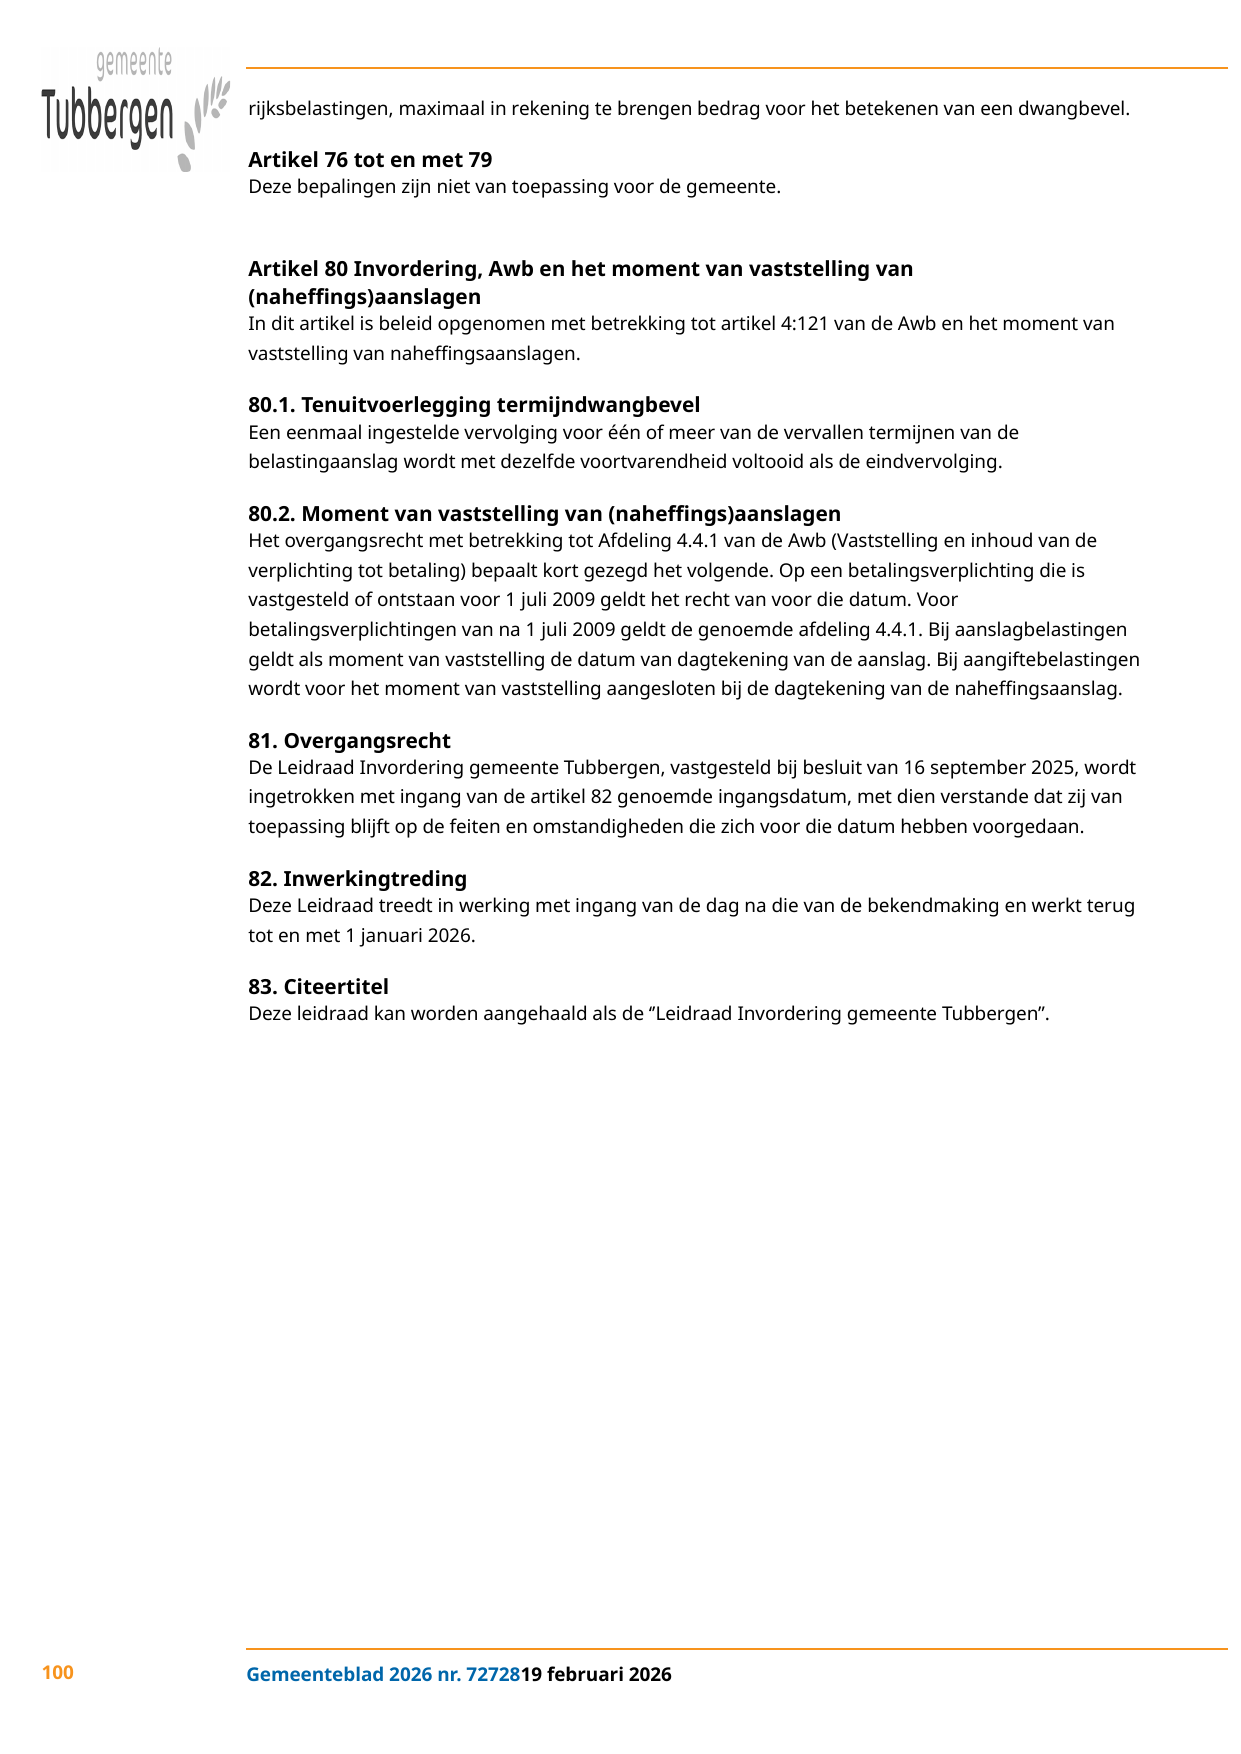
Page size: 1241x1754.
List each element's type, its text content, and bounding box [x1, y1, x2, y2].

text De Leidraad Invordering gemeente Tubbergen, vastgesteld bij besluit van 16 september 2025, wordt ingetrokken met ingang van de artikel 82 genoemde ingangsdatum, met dien verstande dat zij van toepassing blijft op de feiten en omstandigheden die zich voor die datum hebben voorgedaan. [248, 754, 1152, 839]
text 80.2. Moment van vaststelling van (naheffings)aanslagen [248, 499, 1152, 527]
text rijksbelastingen, maximaal in rekening te brengen bedrag voor het betekenen van een dwangbevel. [248, 95, 1152, 121]
text Een eenmaal ingestelde vervolging voor één of meer van de vervallen termijnen van de belastingaanslag wordt met dezelfde voortvarendheid voltooid als de eindvervolging. [248, 419, 1152, 474]
text 81. Overgangsrecht [248, 726, 1152, 754]
text In dit artikel is beleid opgenomen met betrekking tot artikel 4:121 van de Awb en het moment van vaststelling van naheffingsaanslagen. [248, 311, 1152, 366]
text Deze leidraad kan worden aangehaald als de ‘’Leidraad Invordering gemeente Tubbergen’’. [248, 1001, 1152, 1026]
text Artikel 76 tot en met 79 [248, 145, 1152, 174]
text Artikel 80 Invordering, Awb en het moment van vaststelling van (naheffings)aanslagen [248, 254, 1152, 311]
text Deze bepalingen zijn niet van toepassing voor de gemeente. [248, 174, 1152, 199]
text 83. Citeertitel [248, 972, 1152, 1001]
text Deze Leidraad treedt in werking met ingang van de dag na die van de bekendmaking en werkt terug tot en met 1 januari 2026. [248, 892, 1152, 947]
picture [41, 47, 231, 172]
text 82. Inwerkingtreding [248, 864, 1152, 892]
text 80.1. Tenuitvoerlegging termijndwangbevel [248, 391, 1152, 419]
text Het overgangsrecht met betrekking tot Afdeling 4.4.1 van de Awb (Vaststelling en inhoud van de verplichting tot betaling) bepaalt kort gezegd het volgende. Op een betalingsverplichting die is vastgesteld of ontstaan voor 1 juli 2009 geldt het recht van voor die datum. Voor betalingsverplichtingen van na 1 juli 2009 geldt de genoemde afdeling 4.4.1. Bij aanslagbelastingen geldt als moment van vaststelling de datum van dagtekening van de aanslag. Bij aangiftebelastingen wordt voor het moment van vaststelling aangesloten bij de dagtekening van de naheffingsaanslag. [248, 527, 1152, 701]
